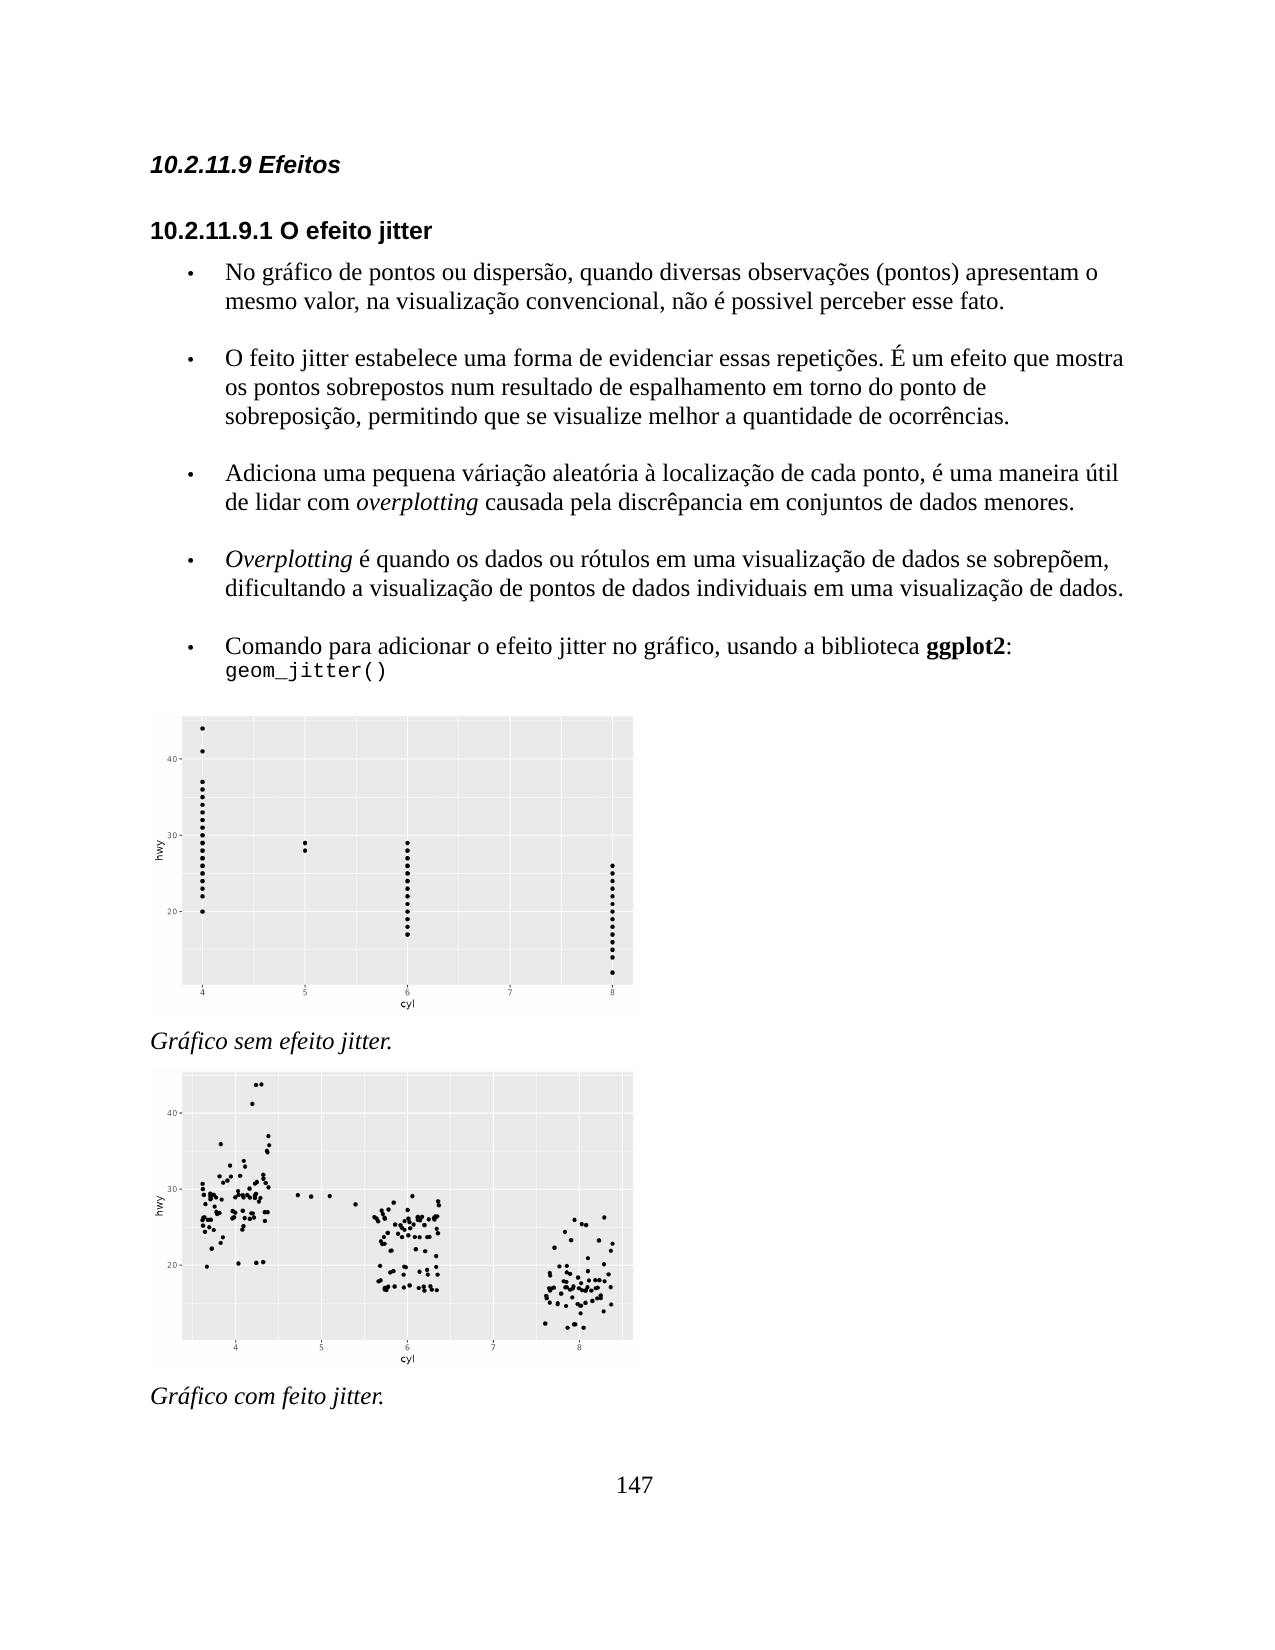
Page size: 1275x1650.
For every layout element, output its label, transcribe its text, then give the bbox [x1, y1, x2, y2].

subtitle 10.2.11.9 Efeitos [150, 150, 1125, 178]
list O feito jitter estabelece uma forma de evidenciar essas repetições. É um efeito que mostra os pontos sobrepostos num resultado de espalhamento em torno do ponto de sobreposição, permitindo que se visualize melhor a quantidade de ocorrências. [187, 343, 1125, 458]
list Adiciona uma pequena váriação aleatória à localização de cada ponto, é uma maneira útil de lidar com overplotting causada pela discrêpancia em conjuntos de dados menores. [187, 458, 1125, 544]
subtitle 10.2.11.9.1 O efeito jitter [150, 216, 1125, 244]
text Gráfico com feito jitter. [150, 1381, 1125, 1410]
picture [150, 1067, 638, 1369]
list Overplotting é quando os dados ou rótulos em uma visualização de dados se sobrepõem, dificultando a visualização de pontos de dados individuais em uma visualização de dados. [187, 544, 1125, 631]
list No gráfico de pontos ou dispersão, quando diversas observações (pontos) apresentam o mesmo valor, na visualização convencional, não é possivel perceber esse fato. [187, 257, 1125, 343]
picture [150, 712, 638, 1014]
text Gráfico sem efeito jitter. [150, 1026, 1125, 1055]
list Comando para adicionar o efeito jitter no gráfico, usando a biblioteca ggplot2: geom_jitter() [187, 631, 1125, 712]
